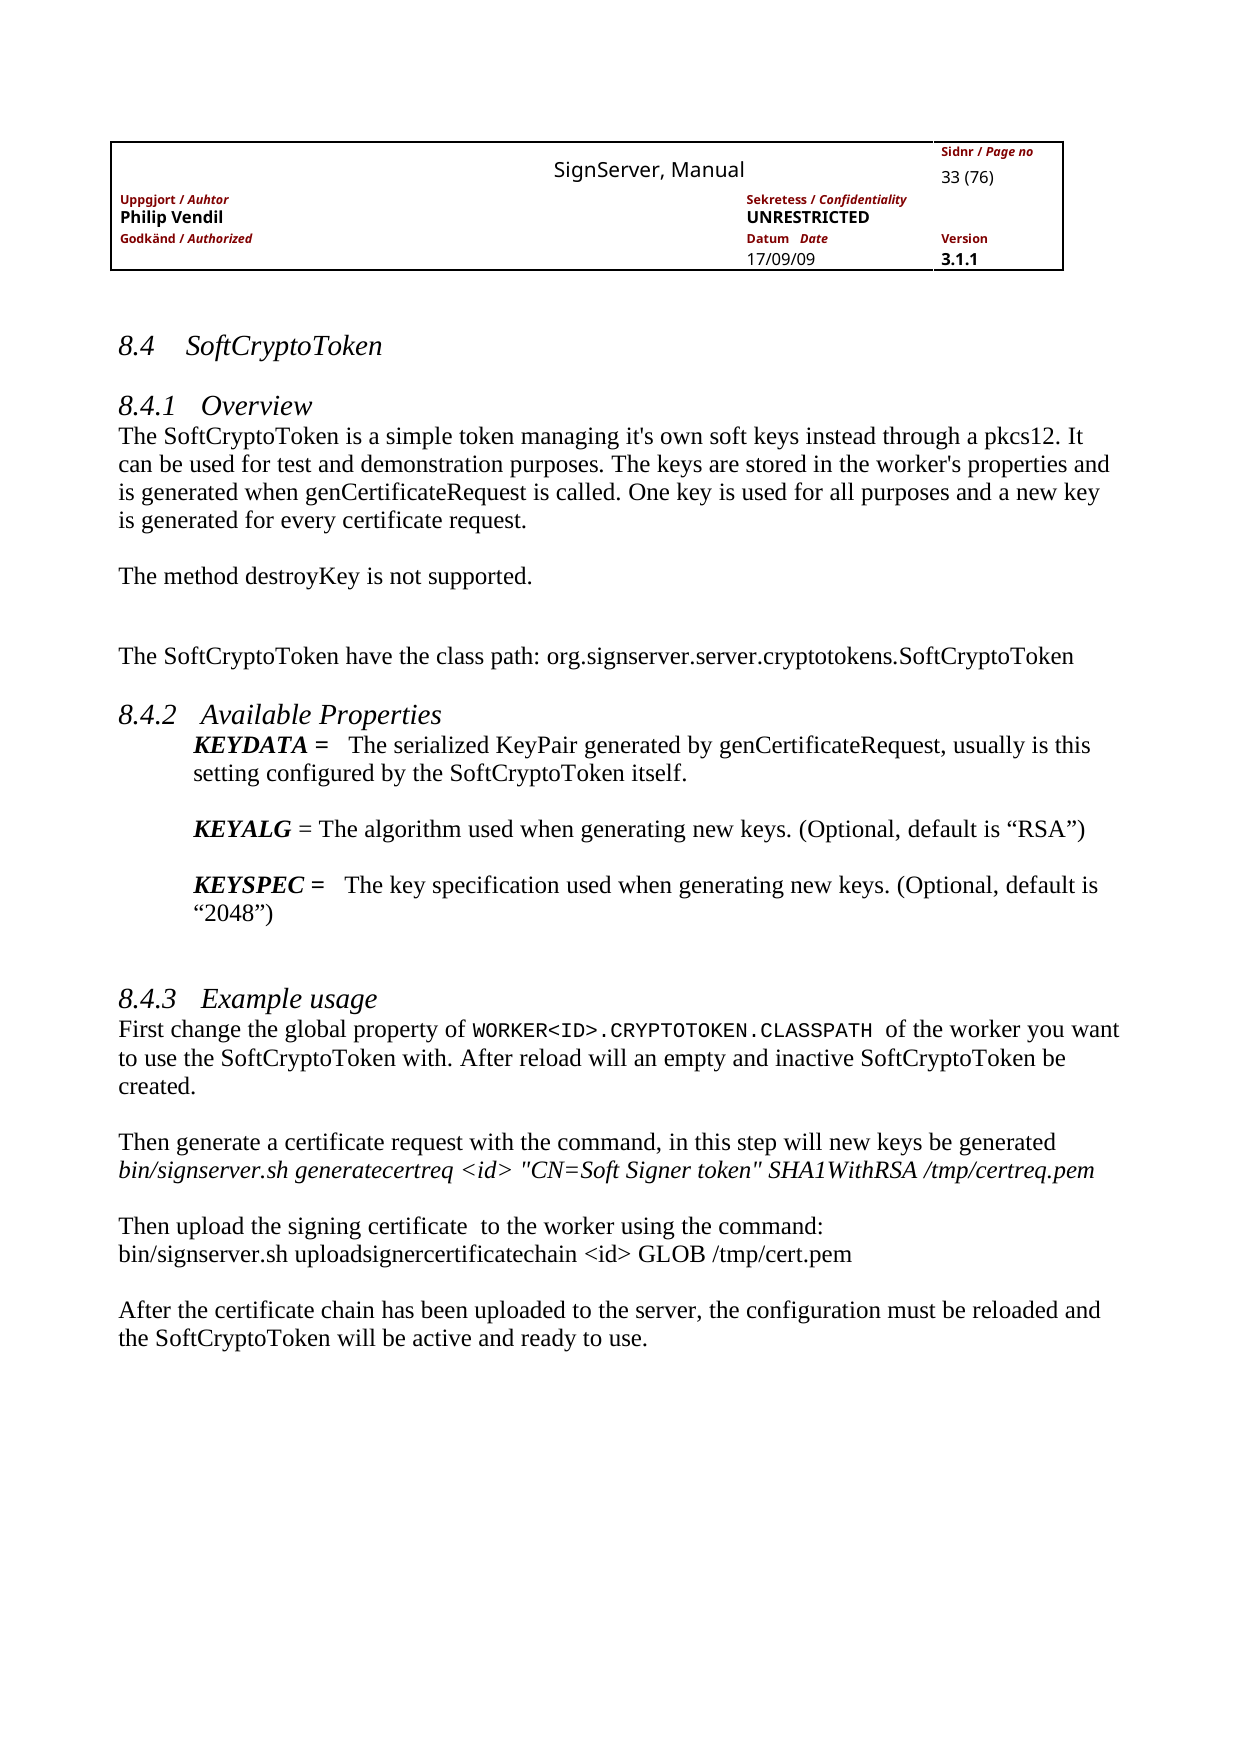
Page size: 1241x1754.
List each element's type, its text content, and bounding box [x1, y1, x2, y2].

subtitle Example usage [118, 983, 1122, 1015]
text The SoftCryptoToken have the class path: org.signserver.server.cryptotokens.SoftCryptoToken [118, 642, 1122, 670]
subtitle Overview [118, 389, 1122, 422]
text First change the global property of WORKER<ID>.CRYPTOTOKEN.CLASSPATH of the worker you want to use the SoftCryptoToken with. After reload will an empty and inactive SoftCryptoToken be created. [118, 1015, 1122, 1100]
text KEYDATA = The serialized KeyPair generated by genCertificateRequest, usually is this setting configured by the SoftCryptoToken itself. [193, 731, 1122, 787]
text KEYSPEC = The key specification used when generating new keys. (Optional, default is “2048”) [193, 871, 1122, 927]
text After the certificate chain has been uploaded to the server, the configuration must be reloaded and the SoftCryptoToken will be active and ready to use. [118, 1296, 1122, 1352]
text Then generate a certificate request with the command, in this step will new keys be generated [118, 1128, 1122, 1156]
subtitle SoftCryptoToken [118, 329, 1122, 361]
text Then upload the signing certificate to the worker using the command: [118, 1212, 1122, 1240]
text bin/signserver.sh generatecertreq <id> "CN=Soft Signer token" SHA1WithRSA /tmp/certreq.pem [118, 1156, 1122, 1184]
text KEYALG = The algorithm used when generating new keys. (Optional, default is “RSA”) [193, 814, 1122, 843]
text The method destroyKey is not supported. [118, 562, 1122, 590]
text The SoftCryptoToken is a simple token managing it's own soft keys instead through a pkcs12. It can be used for test and demonstration purposes. The keys are stored in the worker's properties and is generated when genCertificateRequest is called. One key is used for all purposes and a new key is generated for every certificate request. [118, 422, 1122, 534]
subtitle Available Properties [118, 698, 1122, 731]
text bin/signserver.sh uploadsignercertificatechain <id> GLOB /tmp/cert.pem [118, 1240, 1122, 1268]
